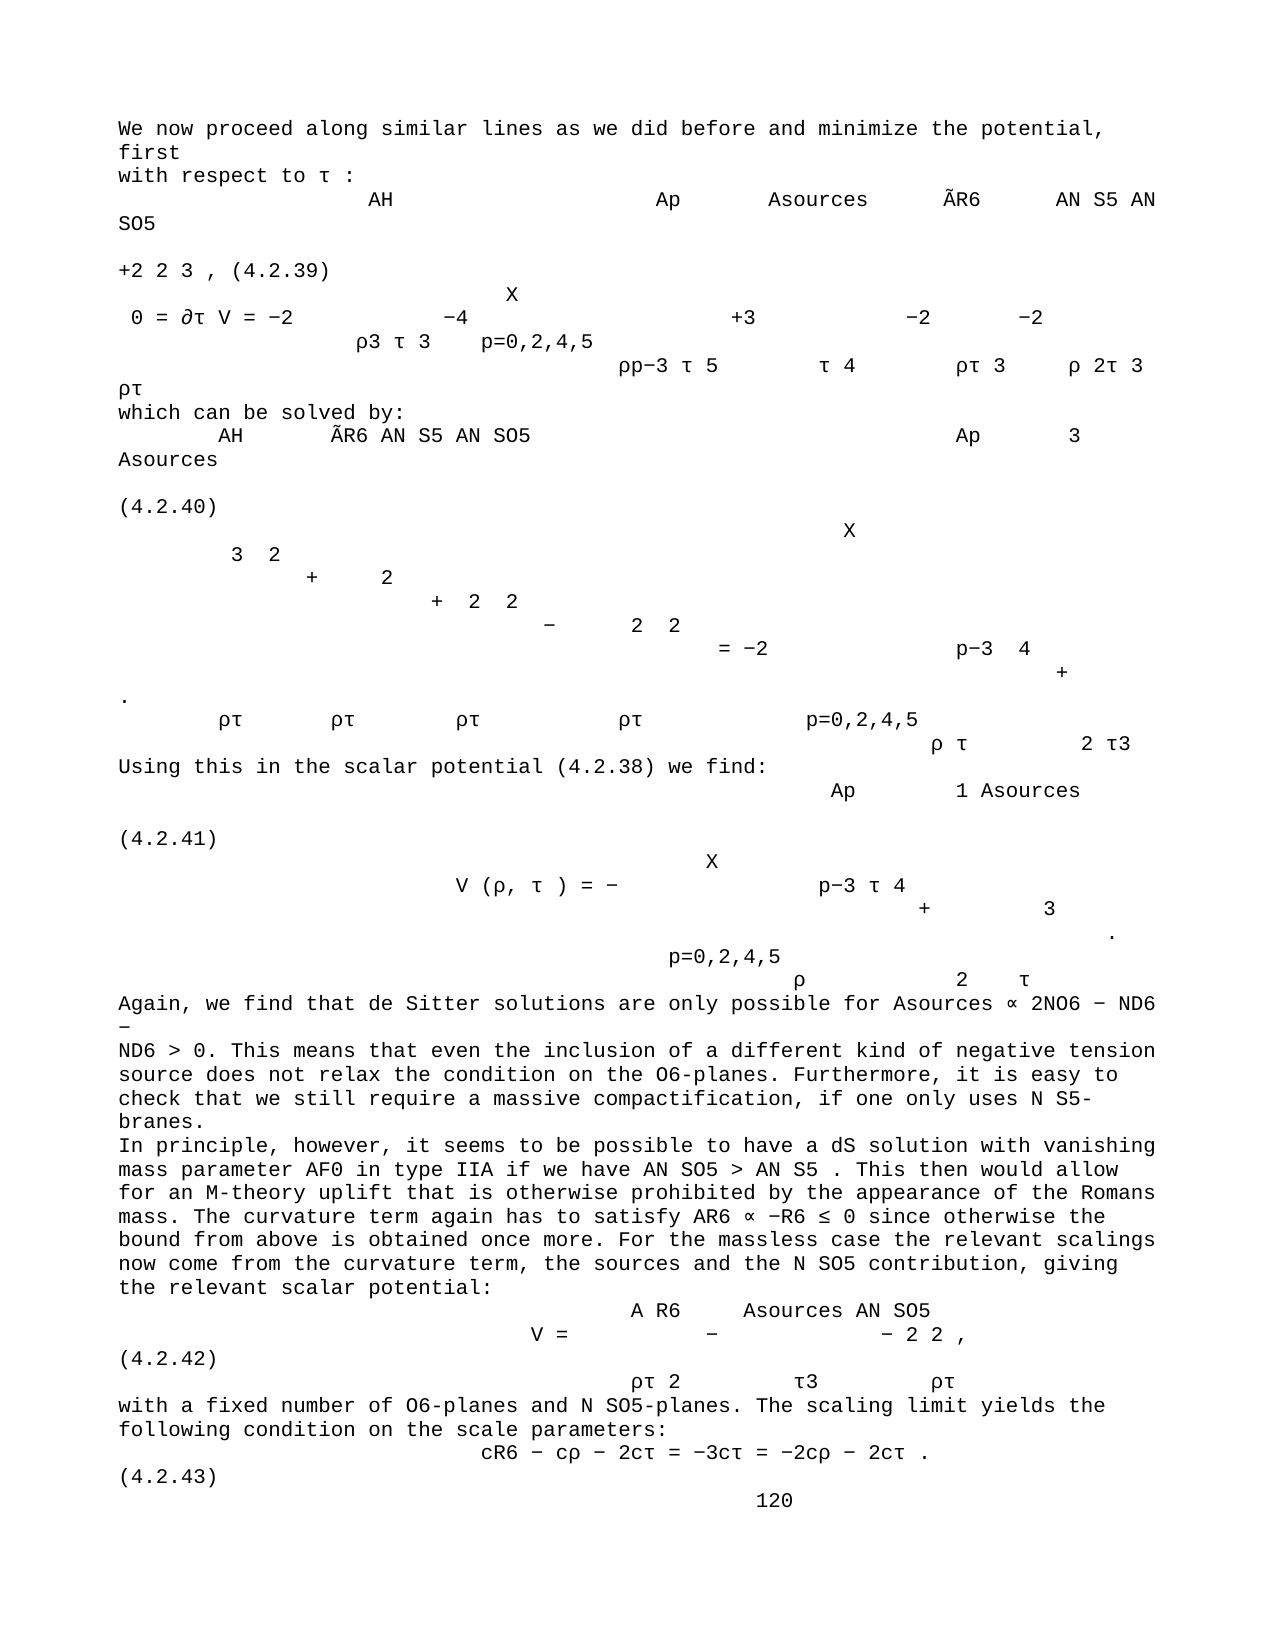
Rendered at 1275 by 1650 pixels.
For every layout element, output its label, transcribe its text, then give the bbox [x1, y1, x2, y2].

text (4.2.41) [118, 804, 1157, 851]
text ρ 2 τ [118, 969, 1157, 993]
text A R6 Asources AN SO5 [118, 1300, 1157, 1324]
text + 3 [118, 898, 1157, 922]
text check that we still require a massive compactification, if one only uses N S5-branes. [118, 1088, 1157, 1135]
text mass. The curvature term again has to satisfy AR6 ∝ −R6 ≤ 0 since otherwise the [118, 1206, 1157, 1229]
text ND6 > 0. This means that even the inclusion of a different kind of negative tension [118, 1040, 1157, 1064]
text for an M-theory uplift that is otherwise prohibited by the appearance of the Romans [118, 1182, 1157, 1206]
text 3 2 [118, 544, 1157, 567]
text X [118, 284, 1157, 307]
text Again, we find that de Sitter solutions are only possible for Asources ∝ 2NO6 − ND6 − [118, 993, 1157, 1040]
text +2 2 3 , (4.2.39) [118, 236, 1157, 284]
text ρ τ 2 τ3 [118, 733, 1157, 757]
text + 2 2 [118, 591, 1157, 615]
text 120 [118, 1489, 1157, 1513]
text now come from the curvature term, the sources and the N SO5 contribution, giving [118, 1253, 1157, 1277]
text Ap 1 Asources [118, 780, 1157, 804]
text = −2 p−3 4 [118, 638, 1157, 662]
text V = − − 2 2 , (4.2.42) [118, 1324, 1157, 1371]
text + . [118, 662, 1157, 709]
text the relevant scalar potential: [118, 1277, 1157, 1300]
text In principle, however, it seems to be possible to have a dS solution with vanishing [118, 1135, 1157, 1158]
text ρ3 τ 3 p=0,2,4,5 [118, 331, 1157, 354]
text with a fixed number of O6-planes and N SO5-planes. The scaling limit yields the [118, 1395, 1157, 1419]
text We now proceed along similar lines as we did before and minimize the potential, first [118, 118, 1157, 165]
text . [118, 922, 1157, 946]
text ρτ ρτ ρτ ρτ p=0,2,4,5 [118, 709, 1157, 733]
text which can be solved by: [118, 402, 1157, 426]
text ρp−3 τ 5 τ 4 ρτ 3 ρ 2τ 3 ρτ [118, 354, 1157, 402]
text p=0,2,4,5 [118, 946, 1157, 969]
text AH ÃR6 AN S5 AN SO5 Ap 3 Asources [118, 426, 1157, 473]
text Using this in the scalar potential (4.2.38) we find: [118, 757, 1157, 780]
text − 2 2 [118, 615, 1157, 638]
text X [118, 851, 1157, 875]
text (4.2.40) [118, 473, 1157, 520]
text source does not relax the condition on the O6-planes. Furthermore, it is easy to [118, 1064, 1157, 1088]
text with respect to τ : [118, 165, 1157, 189]
text AH Ap Asources ÃR6 AN S5 AN SO5 [118, 189, 1157, 236]
text cR6 − cρ − 2cτ = −3cτ = −2cρ − 2cτ . (4.2.43) [118, 1442, 1157, 1489]
text ρτ 2 τ3 ρτ [118, 1371, 1157, 1395]
text V (ρ, τ ) = − p−3 τ 4 [118, 875, 1157, 898]
text + 2 [118, 567, 1157, 591]
text X [118, 520, 1157, 544]
text following condition on the scale parameters: [118, 1419, 1157, 1442]
text bound from above is obtained once more. For the massless case the relevant scalings [118, 1229, 1157, 1253]
text mass parameter AF0 in type IIA if we have AN SO5 > AN S5 . This then would allow [118, 1158, 1157, 1182]
text 0 = ∂τ V = −2 −4 +3 −2 −2 [118, 307, 1157, 331]
